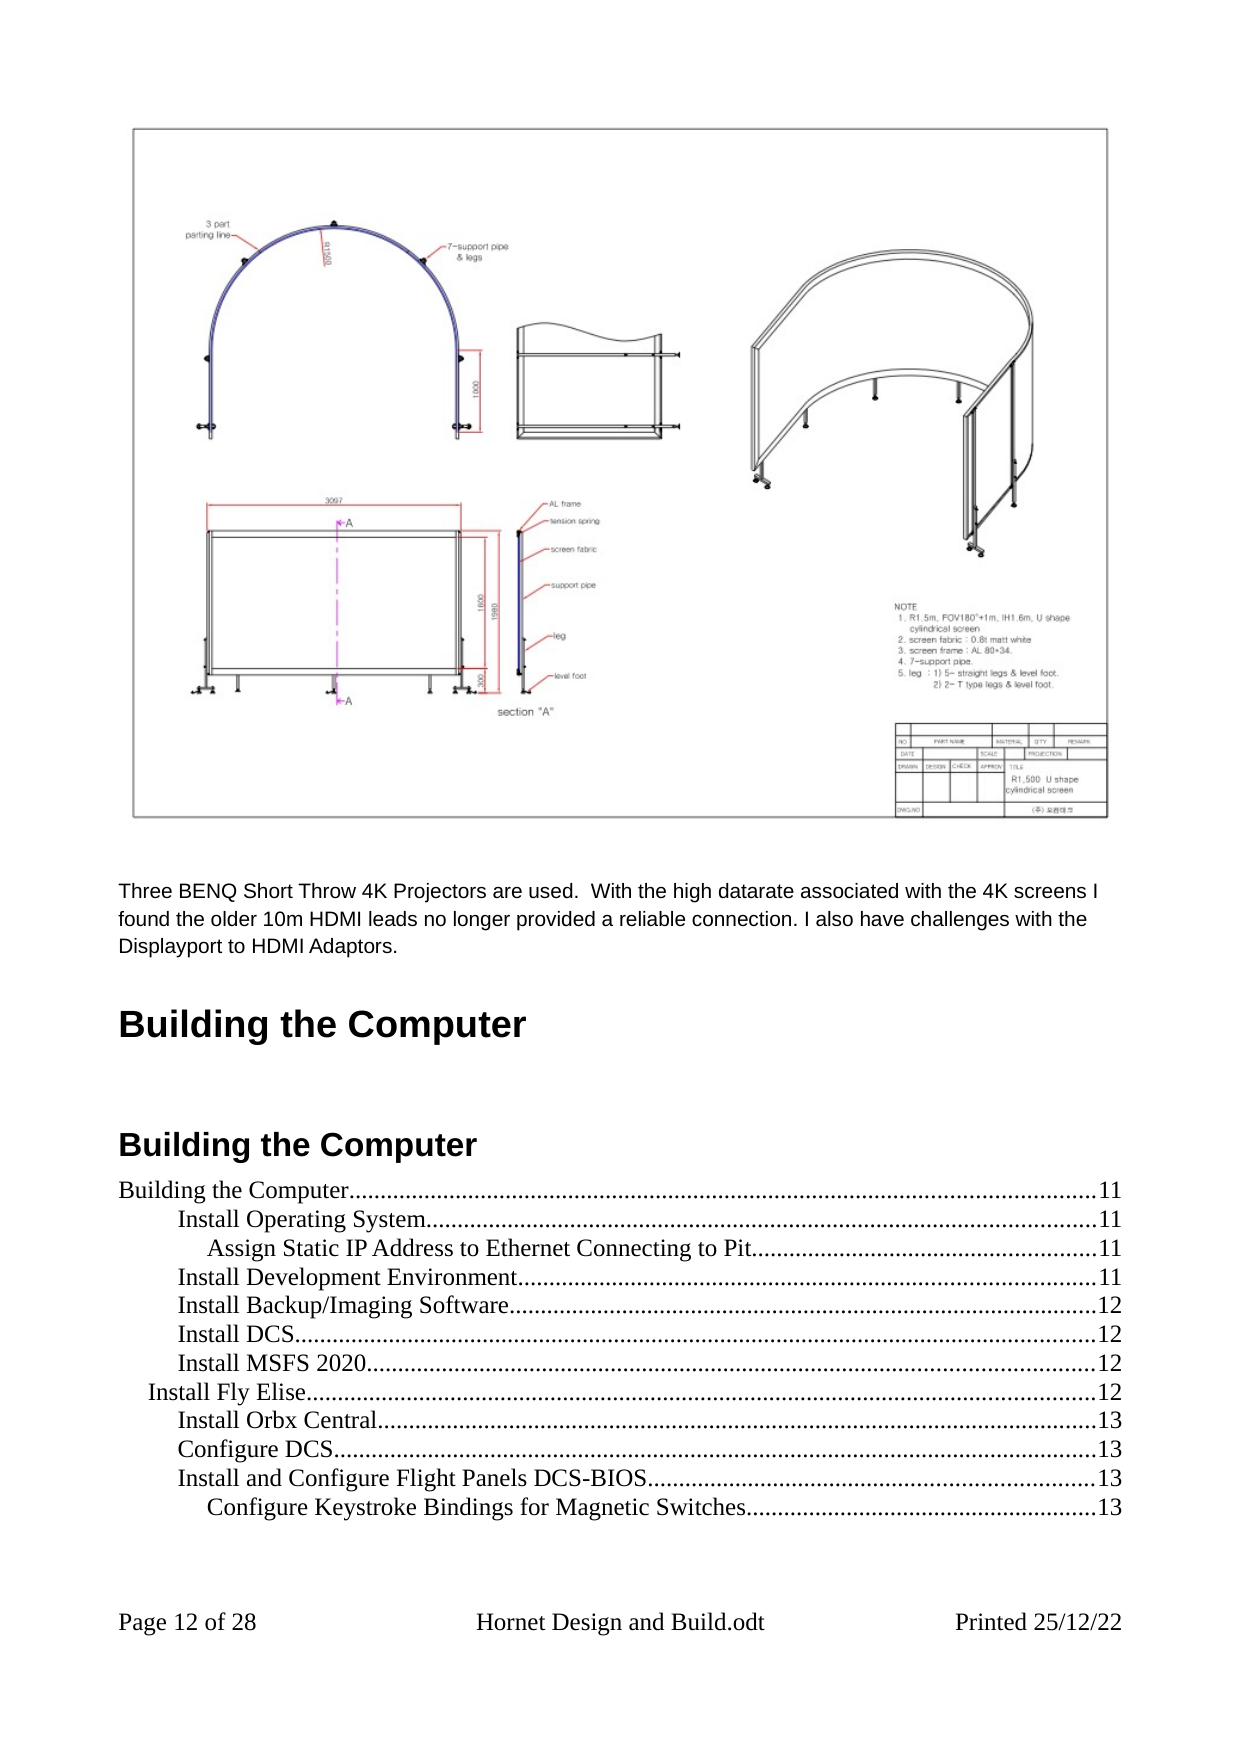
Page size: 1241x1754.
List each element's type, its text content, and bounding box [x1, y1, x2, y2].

text Assign Static IP Address to Ethernet Connecting to Pit 11 [207, 1233, 1122, 1262]
subtitle Building the Computer [118, 1125, 1122, 1163]
text Install Development Environment 11 [177, 1262, 1122, 1291]
text Install DCS 12 [177, 1319, 1122, 1348]
text Install Backup/Imaging Software 12 [177, 1291, 1122, 1319]
text Install Orbx Central 13 [177, 1406, 1122, 1434]
subtitle Building the Computer [118, 1001, 1122, 1045]
text Install and Configure Flight Panels DCS-BIOS 13 [177, 1463, 1122, 1492]
text Configure Keystroke Bindings for Magnetic Switches 13 [207, 1492, 1122, 1521]
text Install Operating System 11 [177, 1204, 1122, 1233]
text Configure DCS 13 [177, 1434, 1122, 1463]
text Install MSFS 2020 12 [177, 1348, 1122, 1377]
text Three BENQ Short Throw 4K Projectors are used. With the high datarate associated with the 4K screens I found the older 10m HDMI leads no longer provided a reliable connection. I also have challenges with the Displayport to HDMI Adaptors. [118, 879, 1122, 958]
picture [118, 118, 1123, 828]
text Building the Computer 11 [118, 1176, 1122, 1204]
text Install Fly Elise 12 [148, 1377, 1122, 1406]
